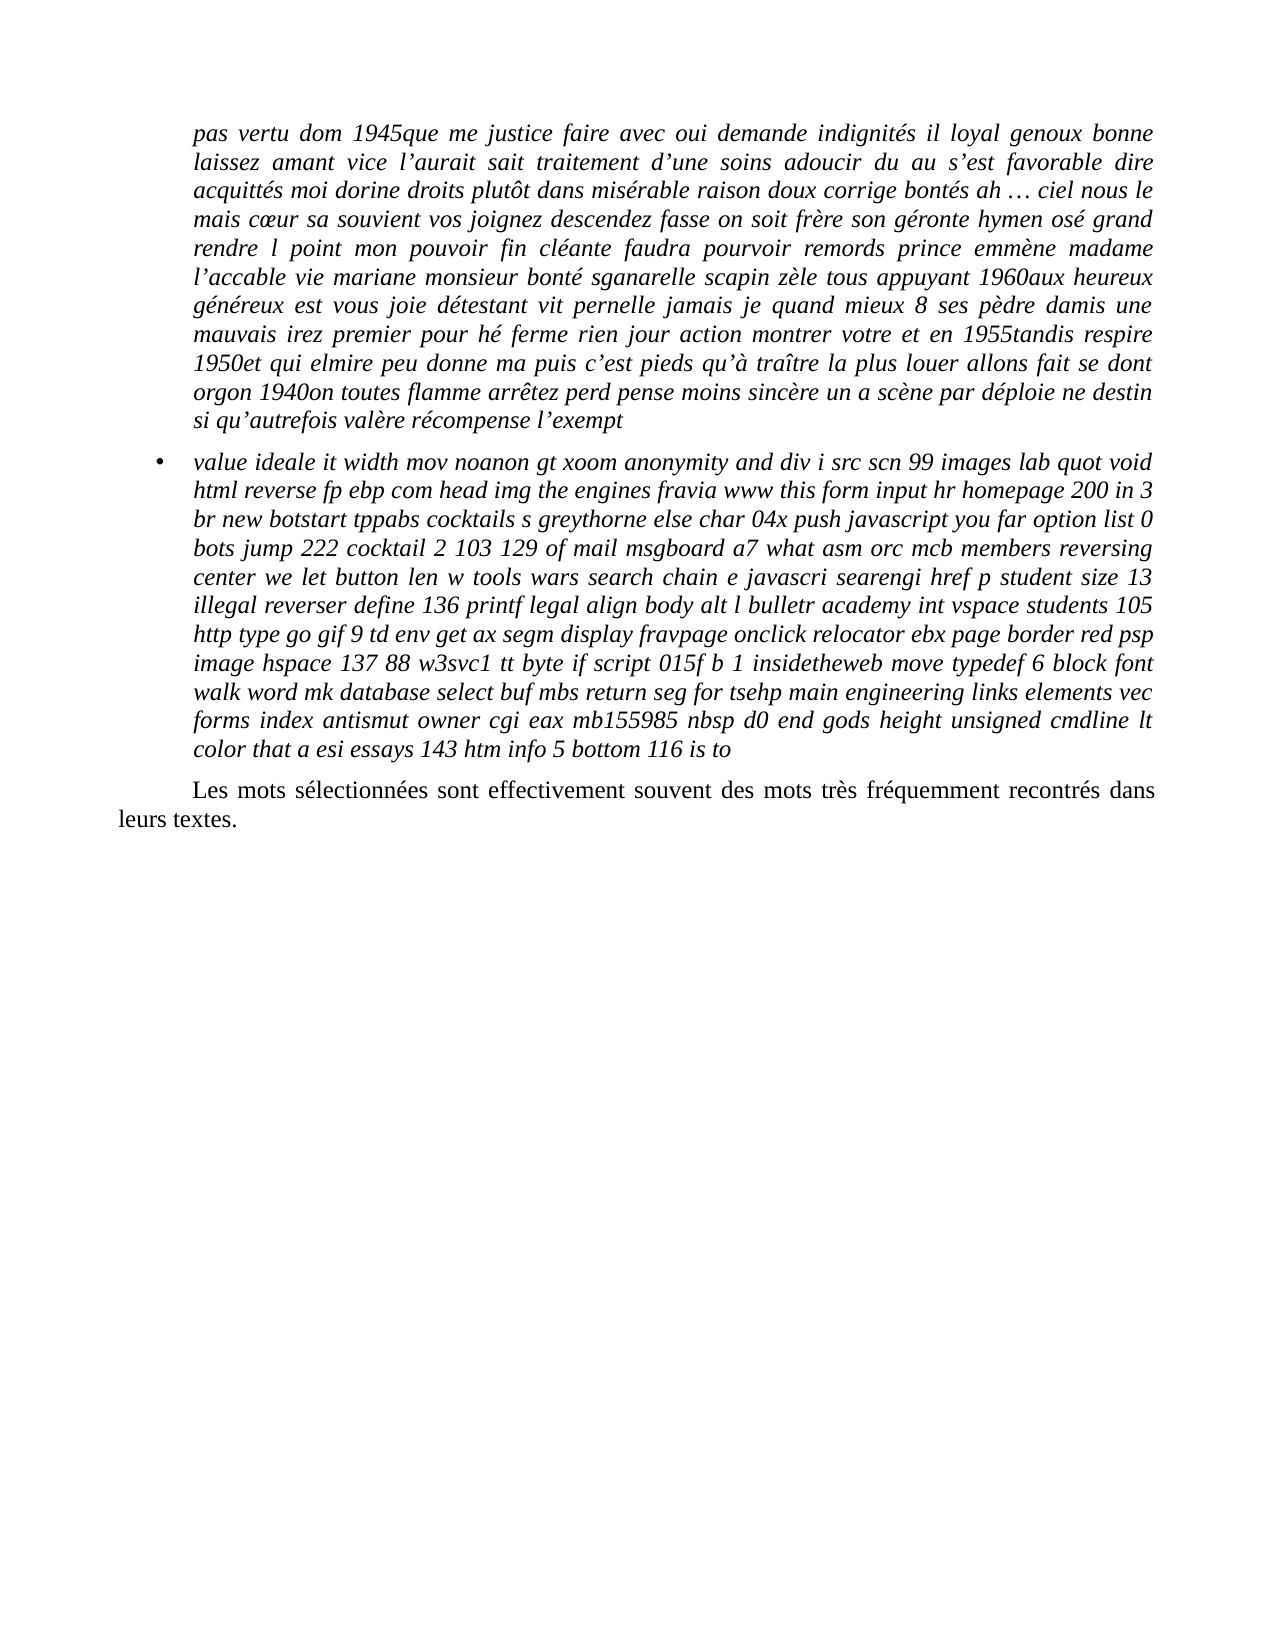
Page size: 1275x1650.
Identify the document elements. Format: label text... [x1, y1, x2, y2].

text Les mots sélectionnées sont effectivement souvent des mots très fréquemment recontrés dans leurs textes. [118, 776, 1157, 833]
list value ideale it width mov noanon gt xoom anonymity and div i src scn 99 images lab quot void html reverse fp ebp com head img the engines fravia www this form input hr homepage 200 in 3 br new botstart tppabs cocktails s greythorne else char 04x push javascript you far option list 0 bots jump 222 cocktail 2 103 129 of mail msgboard a7 what asm orc mcb members reversing center we let button len w tools wars search chain e javascri searengi href p student size 13 illegal reverser define 136 printf legal align body alt l bulletr academy int vspace students 105 http type go gif 9 td env get ax segm display fravpage onclick relocator ebx page border red psp image hspace 137 88 w3svc1 tt byte if script 015f b 1 insidetheweb move typedef 6 block font walk word mk database select buf mbs return seg for tsehp main engineering links elements vec forms index antismut owner cgi eax mb155985 nbsp d0 end gods height unsigned cmdline lt color that a esi essays 143 htm info 5 bottom 116 is to [156, 447, 1157, 763]
list pas vertu dom 1945que me justice faire avec oui demande indignités il loyal genoux bonne laissez amant vice l’aurait sait traitement d’une soins adoucir du au s’est favorable dire acquittés moi dorine droits plutôt dans misérable raison doux corrige bontés ah … ciel nous le mais cœur sa souvient vos joignez descendez fasse on soit frère son géronte hymen osé grand rendre l point mon pouvoir fin cléante faudra pourvoir remords prince emmène madame l’accable vie mariane monsieur bonté sganarelle scapin zèle tous appuyant 1960aux heureux généreux est vous joie détestant vit pernelle jamais je quand mieux 8 ses pèdre damis une mauvais irez premier pour hé ferme rien jour action montrer votre et en 1955tandis respire 1950et qui elmire peu donne ma puis c’est pieds qu’à traître la plus louer allons fait se dont orgon 1940on toutes flamme arrêtez perd pense moins sincère un a scène par déploie ne destin si qu’autrefois valère récompense l’exempt [156, 118, 1157, 434]
